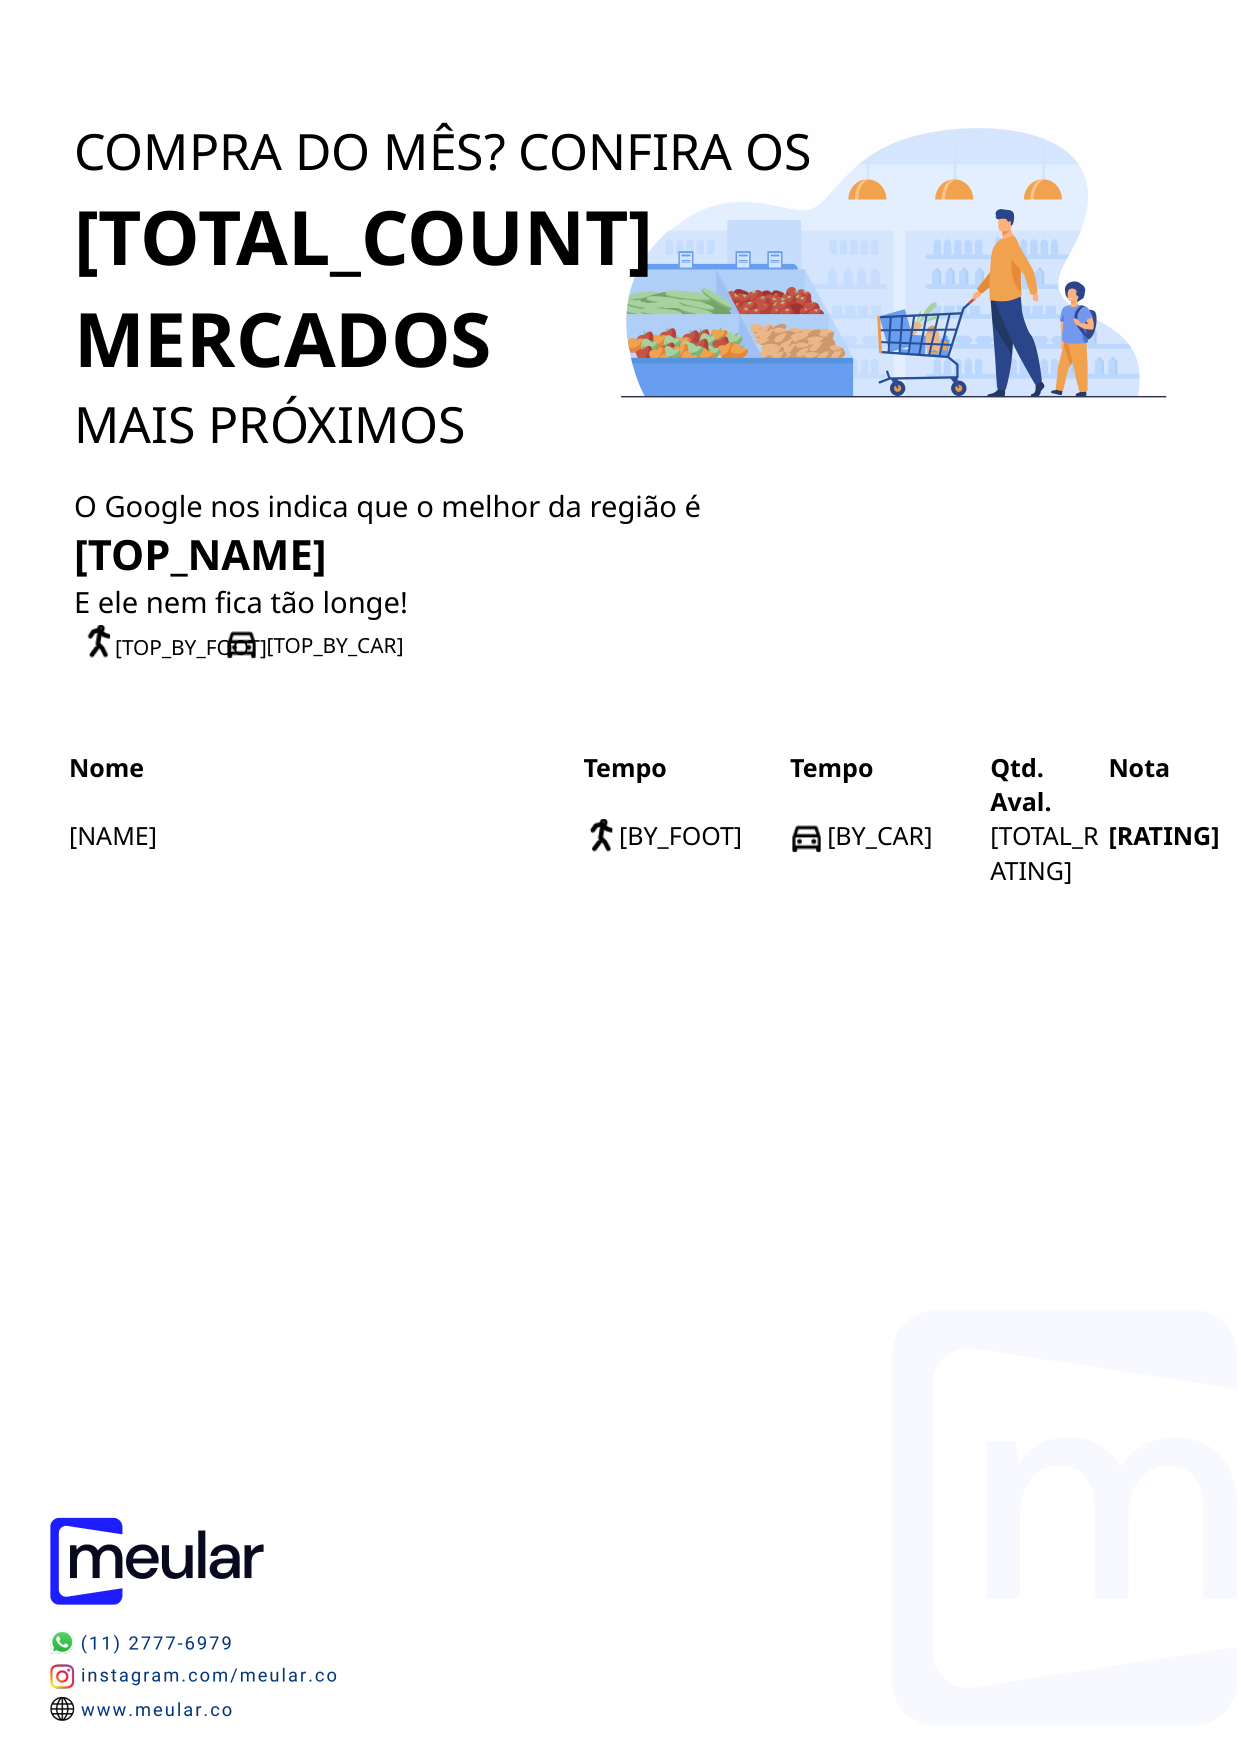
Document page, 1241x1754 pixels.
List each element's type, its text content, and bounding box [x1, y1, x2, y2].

picture [0, 0, 1241, 1754]
table_header Qtd. Aval. [990, 751, 1108, 819]
table_header Nome [69, 751, 577, 819]
table_cell [NAME] [69, 819, 577, 887]
table_cell [BY_FOOT] [577, 819, 783, 887]
table_cell [RATING] [1108, 819, 1226, 887]
table_header Tempo [784, 751, 990, 819]
table_header Tempo [577, 751, 783, 819]
table_cell [BY_CAR] [784, 819, 990, 887]
table_header Nota [1108, 751, 1226, 819]
table_cell [TOTAL_RATING] [990, 819, 1108, 887]
